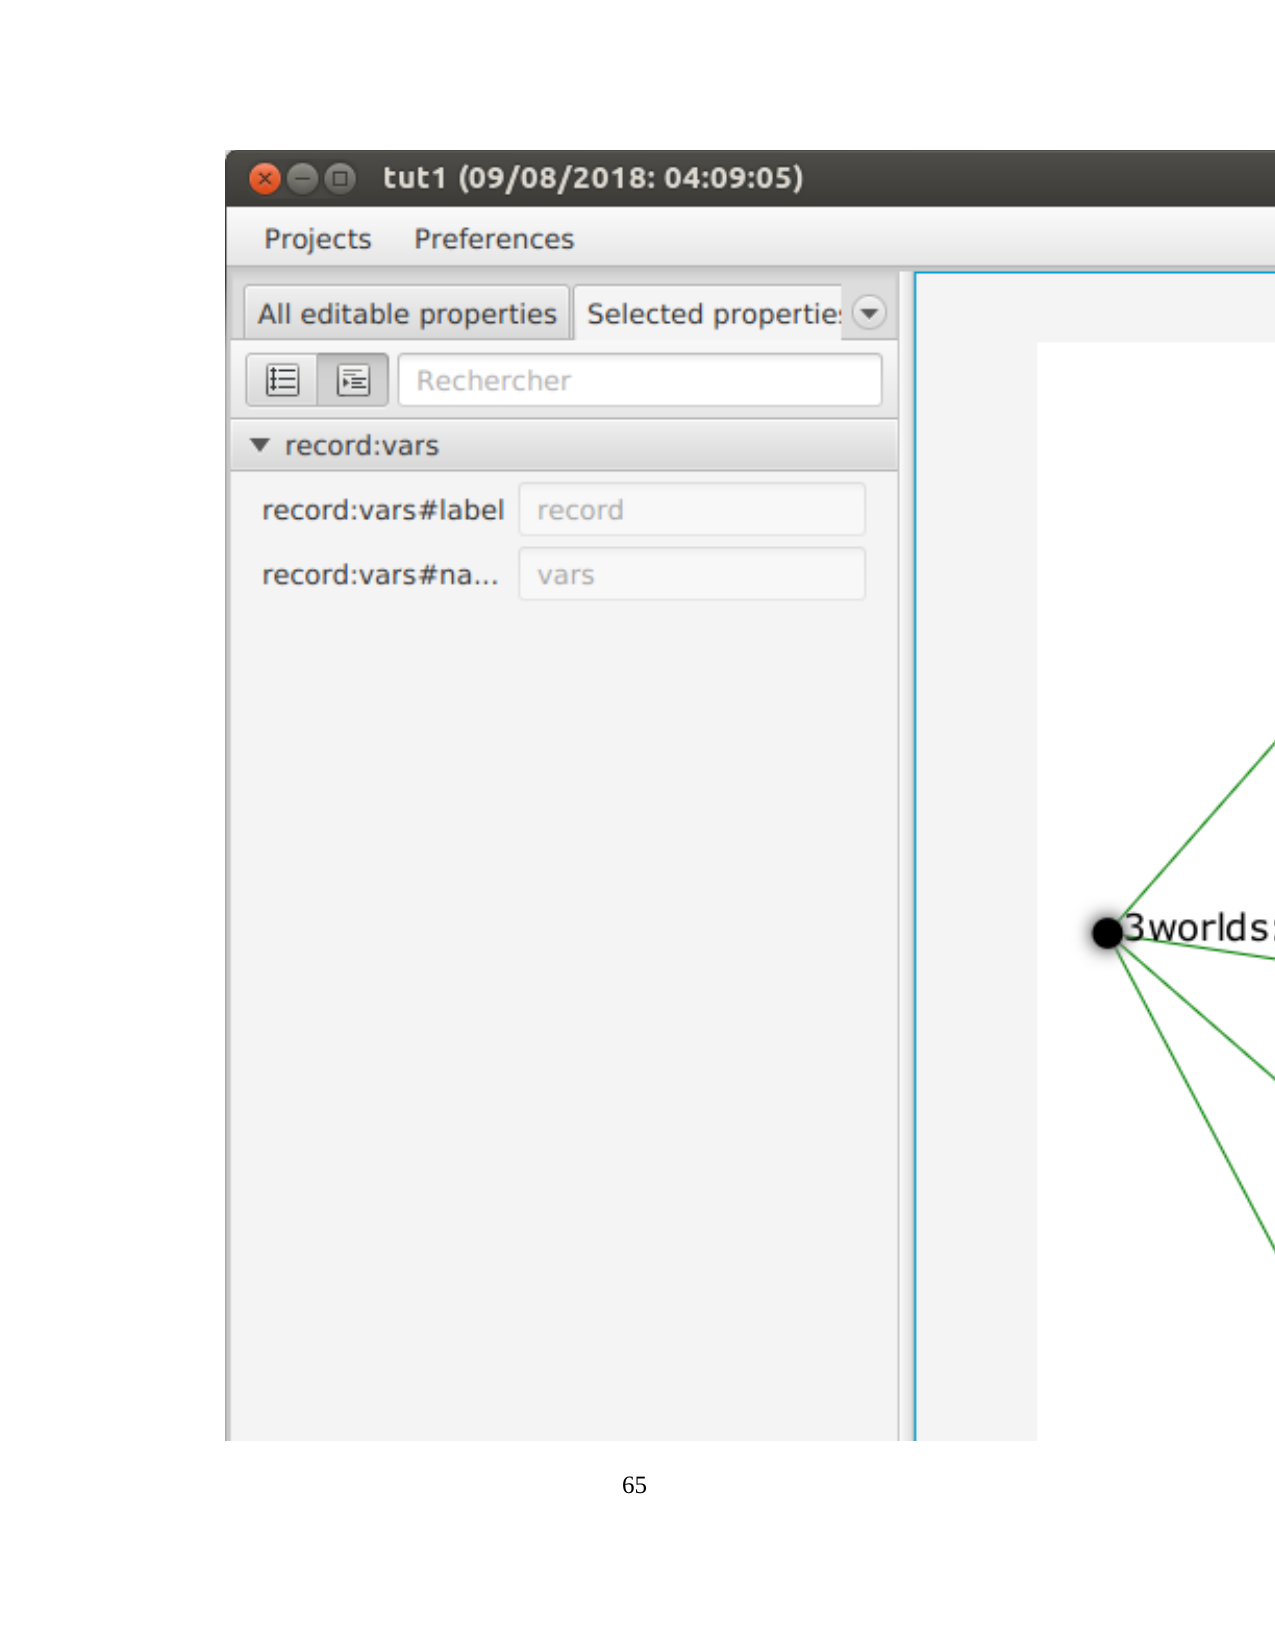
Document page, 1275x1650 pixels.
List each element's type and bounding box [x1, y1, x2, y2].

picture [225, 150, 1275, 1441]
